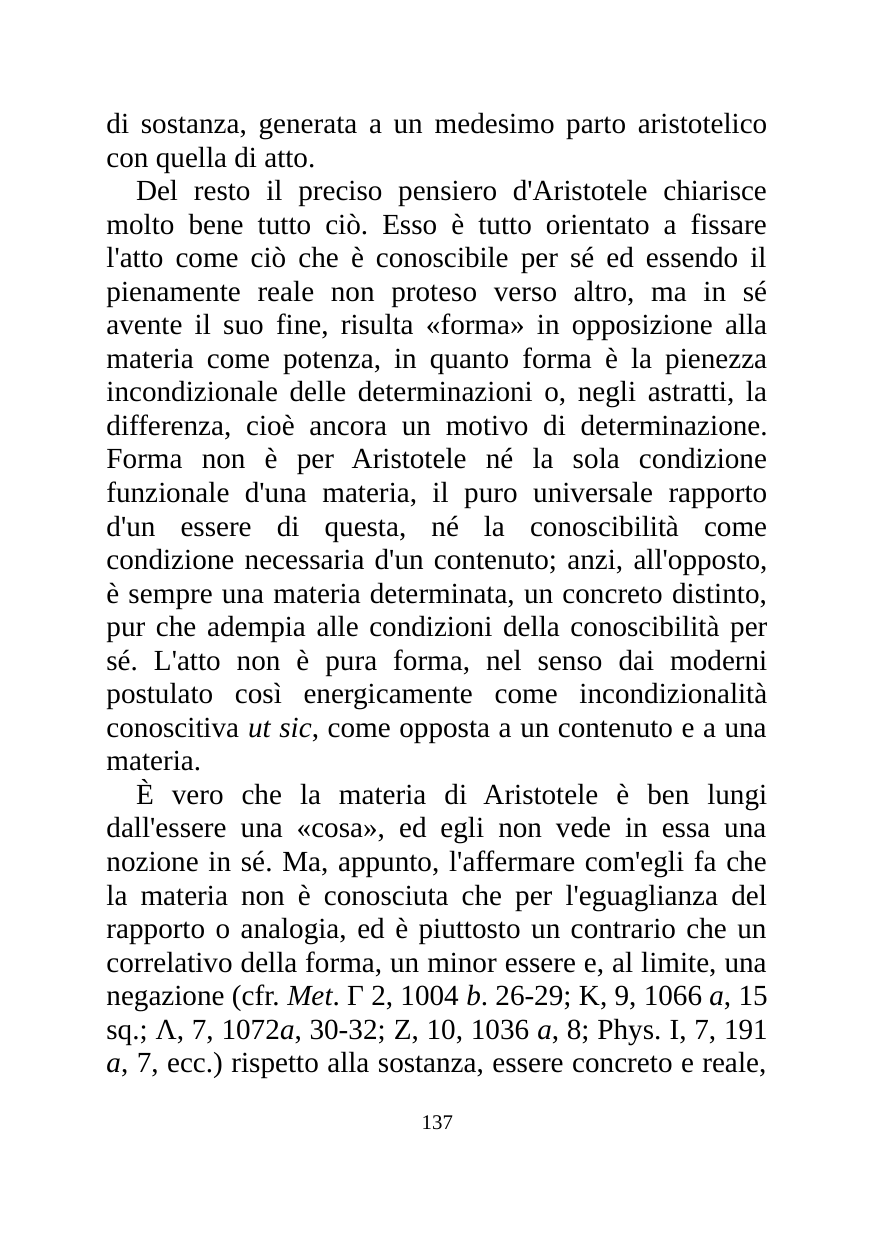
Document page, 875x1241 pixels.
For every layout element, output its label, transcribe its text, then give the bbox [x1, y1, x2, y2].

text Del resto il preciso pensiero d'Aristotele chiarisce molto bene tutto ciò. Esso è tutto orientato a fissare l'atto come ciò che è conoscibile per sé ed essendo il pienamente reale non proteso verso altro, ma in sé avente il suo fine, risulta «forma» in opposizione alla materia come potenza, in quanto forma è la pienezza incondizionale delle determinazioni o, negli astratti, la differenza, cioè ancora un motivo di determinazione. Forma non è per Aristotele né la sola condizione funzionale d'una materia, il puro universale rapporto d'un essere di questa, né la conoscibilità come condizione necessaria d'un contenuto; anzi, all'opposto, è sempre una materia determinata, un concreto distinto, pur che adempia alle condizioni della conoscibilità per sé. L'atto non è pura forma, nel senso dai moderni postulato così energicamente come incondizionalità conoscitiva ut sic, come opposta a un contenuto e a una materia. [106, 173, 768, 777]
text di sostanza, generata a un medesimo parto aristotelico con quella di atto. [106, 106, 768, 173]
text È vero che la materia di Aristotele è ben lungi dall'essere una «cosa», ed egli non vede in essa una nozione in sé. Ma, appunto, l'affermare com'egli fa che la materia non è conosciuta che per l'eguaglianza del rapporto o analogia, ed è piuttosto un contrario che un correlativo della forma, un minor essere e, al limite, una negazione (cfr. Met. Γ 2, 1004 b. 26-29; Κ, 9, 1066 a, 15 sq.; Λ, 7, 1072a, 30-32; Ζ, 10, 1036 a, 8; Phys. Ι, 7, 191 a, 7, ecc.) rispetto alla sostanza, essere concreto e reale, [106, 777, 768, 1079]
